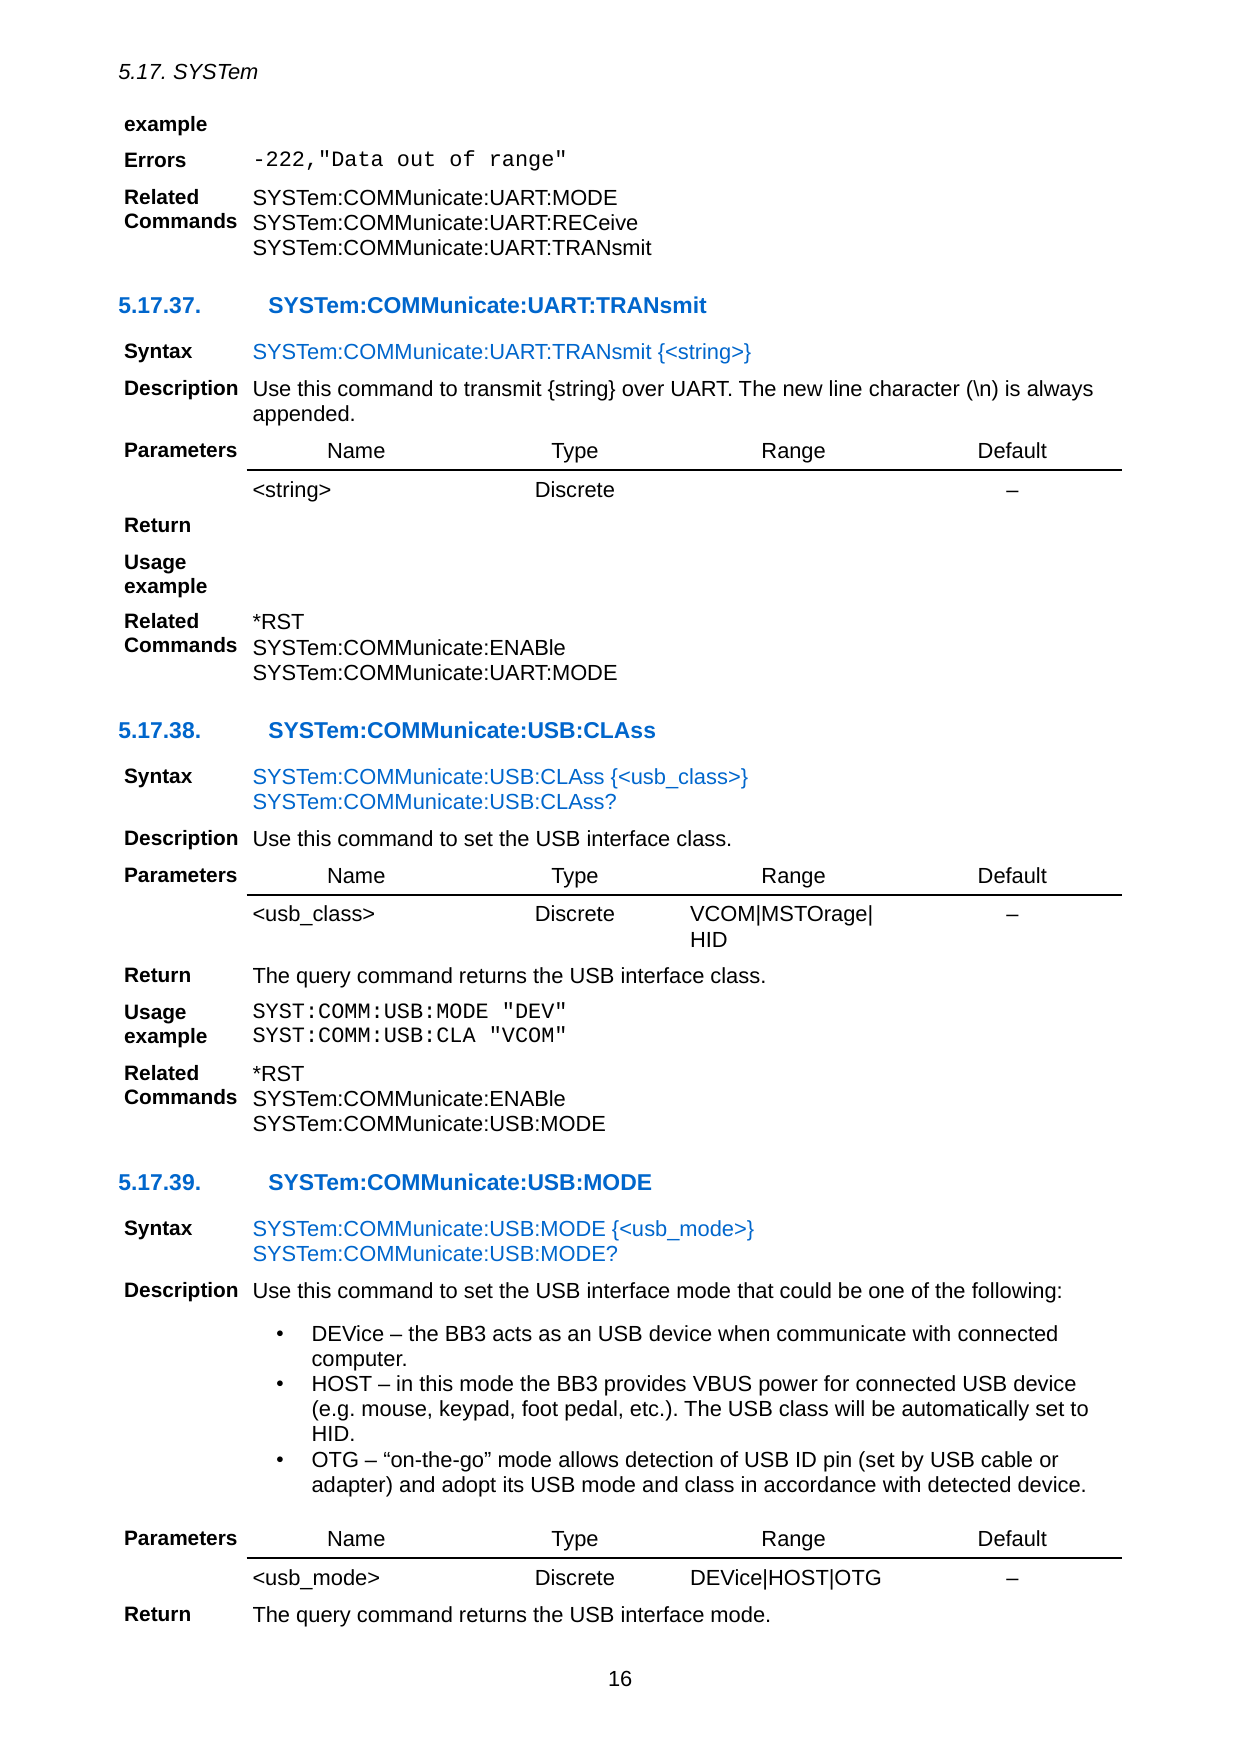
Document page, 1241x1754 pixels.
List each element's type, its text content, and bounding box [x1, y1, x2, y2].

table_cell Usage example [118, 994, 247, 1055]
table_cell Name [247, 857, 465, 893]
table_cell [684, 471, 903, 507]
table_cell Name [247, 432, 465, 469]
table_header Syntax [118, 758, 247, 820]
table_cell Range [684, 432, 903, 469]
table_cell Default [903, 857, 1122, 893]
table_cell Return [118, 958, 247, 994]
table_cell Range [684, 857, 903, 893]
table_cell – [903, 1559, 1122, 1596]
table_cell Errors [118, 143, 247, 179]
table_cell Name [247, 1520, 465, 1557]
table_cell [247, 508, 1122, 544]
table_cell Type [465, 857, 684, 893]
table_cell *RST SYSTem:COMMunicate:ENABle SYSTem:COMMunicate:USB:MODE [247, 1055, 1122, 1142]
table_cell Description [118, 370, 247, 432]
table_cell – [903, 896, 1122, 957]
table_cell -222,"Data out of range" [247, 143, 1122, 179]
subtitle SYSTem:COMMunicate:USB:MODE [118, 1169, 1122, 1195]
table_cell Discrete [465, 896, 684, 957]
table_cell [247, 106, 1122, 142]
table_header SYSTem:COMMunicate:USB:CLAss {<usb_class>} SYSTem:COMMunicate:USB:CLAss? [247, 758, 1122, 820]
table_cell The query command returns the USB interface class. [247, 958, 1122, 994]
table_cell <usb_class> [247, 896, 465, 957]
table_cell Default [903, 1520, 1122, 1557]
table_cell <string> [247, 471, 465, 507]
table_cell Parameters [118, 1520, 247, 1596]
table_cell Description [118, 820, 247, 857]
table_cell Return [118, 508, 247, 544]
table_cell Return [118, 1596, 247, 1632]
table_cell Related Commands [118, 1055, 247, 1142]
table_header SYSTem:COMMunicate:USB:MODE {<usb_mode>} SYSTem:COMMunicate:USB:MODE? [247, 1210, 1122, 1272]
table_cell The query command returns the USB interface mode. [247, 1596, 1122, 1632]
table_cell – [903, 471, 1122, 507]
table_cell Default [903, 432, 1122, 469]
table_header Syntax [118, 1210, 247, 1272]
table_cell SYST:COMM:USB:MODE "DEV" SYST:COMM:USB:CLA "VCOM" [247, 994, 1122, 1055]
subtitle SYSTem:COMMunicate:USB:CLAss [118, 717, 1122, 743]
table_cell Discrete [465, 1559, 684, 1596]
table_cell Related Commands [118, 179, 247, 266]
table_cell Description [118, 1272, 247, 1520]
table_cell [247, 544, 1122, 603]
table_cell Parameters [118, 432, 247, 507]
table_cell *RST SYSTem:COMMunicate:ENABle SYSTem:COMMunicate:UART:MODE [247, 604, 1122, 691]
table_cell Usage example [118, 544, 247, 603]
subtitle SYSTem:COMMunicate:UART:TRANsmit [118, 292, 1122, 319]
table_cell Discrete [465, 471, 684, 507]
table_cell Use this command to set the USB interface mode that could be one of the following: DEVice – the BB3 acts as an USB device when communicate with connected computer. HOST – in this mode the BB3 provides VBUS power for connected USB device (e.g. mouse, keypad, foot pedal, etc.). The USB class will be automatically set to HID. OTG – “on-the-go” mode allows detection of USB ID pin (set by USB cable or adapter) and adopt its USB mode and class in accordance with detected device. [247, 1272, 1122, 1520]
table_cell Use this command to set the USB interface class. [247, 820, 1122, 857]
table_cell Related Commands [118, 604, 247, 691]
table_cell VCOM|MSTOrage|HID [684, 896, 903, 957]
table_cell Type [465, 432, 684, 469]
table_cell Parameters [118, 857, 247, 957]
table_cell DEVice|HOST|OTG [684, 1559, 903, 1596]
table_header Syntax [118, 334, 247, 370]
table_cell SYSTem:COMMunicate:UART:MODE SYSTem:COMMunicate:UART:RECeive SYSTem:COMMunicate:UART:TRANsmit [247, 179, 1122, 266]
table_cell <usb_mode> [247, 1559, 465, 1596]
table_cell Range [684, 1520, 903, 1557]
table_cell Type [465, 1520, 684, 1557]
table_cell Use this command to transmit {string} over UART. The new line character (\n) is always appended. [247, 370, 1122, 432]
table_header SYSTem:COMMunicate:UART:TRANsmit {<string>} [247, 334, 1122, 370]
table_cell example [118, 106, 247, 142]
